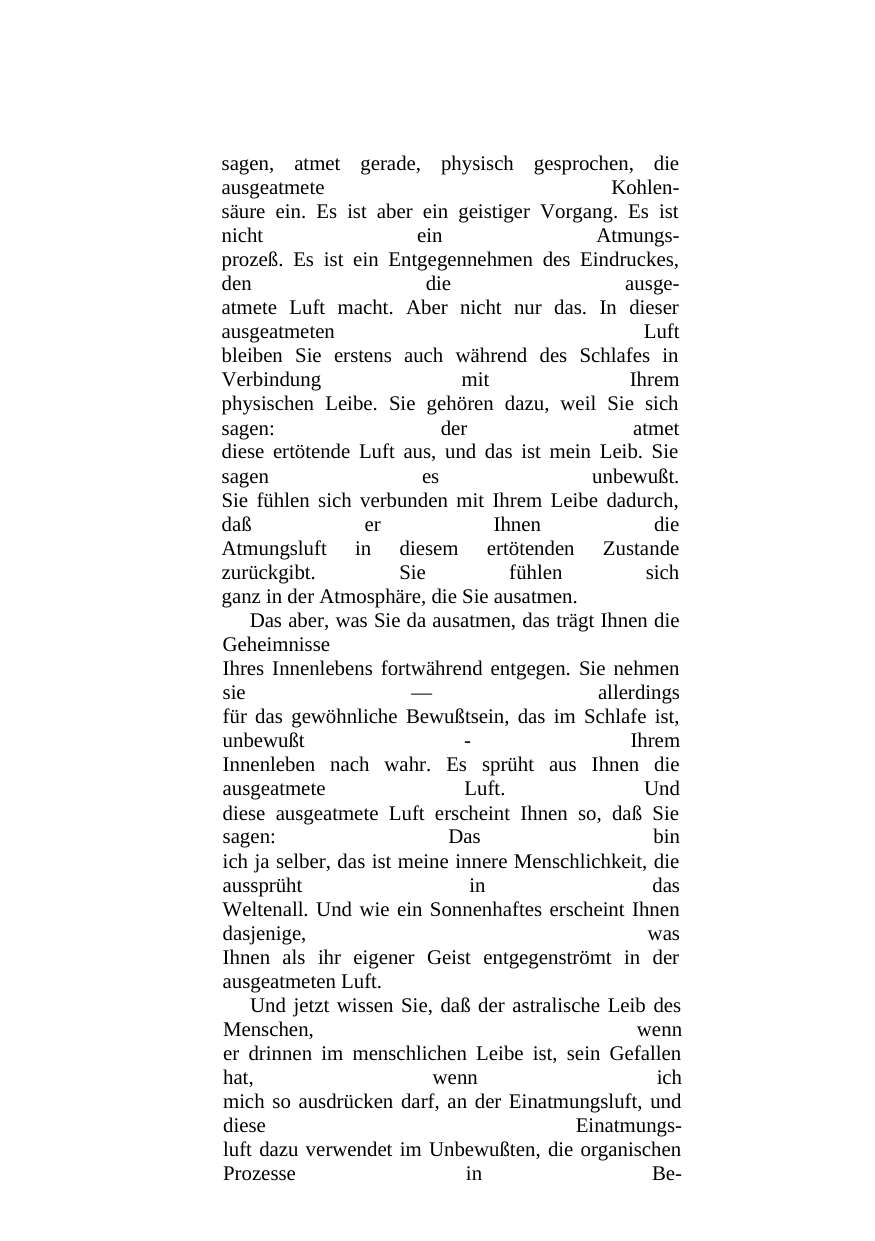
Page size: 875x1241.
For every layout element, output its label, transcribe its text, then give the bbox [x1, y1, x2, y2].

text Das aber, was Sie da ausatmen, das trägt Ihnen die Geheimnisse Ihres Innenlebens fortwährend entgegen. Sie nehmen sie — allerdings für das gewöhnliche Bewußtsein, das im Schlafe ist, unbewußt - Ihrem Innenleben nach wahr. Es sprüht aus Ihnen die ausgeatmete Luft. Und diese ausgeatmete Luft erscheint Ihnen so, daß Sie sagen: Das bin ich ja selber, das ist meine innere Menschlichkeit, die aussprüht in das Weltenall. Und wie ein Sonnenhaftes erscheint Ihnen dasjenige, was Ihnen als ihr eigener Geist entgegenströmt in der ausgeatmeten Luft. [222, 608, 680, 993]
text sagen, atmet gerade, physisch gesprochen, die ausgeatmete Kohlen- säure ein. Es ist aber ein geistiger Vorgang. Es ist nicht ein Atmungs- prozeß. Es ist ein Entgegennehmen des Eindruckes, den die ausge- atmete Luft macht. Aber nicht nur das. In dieser ausgeatmeten Luft bleiben Sie erstens auch während des Schlafes in Verbindung mit Ihrem physischen Leibe. Sie gehören dazu, weil Sie sich sagen: der atmet diese ertötende Luft aus, und das ist mein Leib. Sie sagen es unbewußt. Sie fühlen sich verbunden mit Ihrem Leibe dadurch, daß er Ihnen die Atmungsluft in diesem ertötenden Zustande zurückgibt. Sie fühlen sich ganz in der Atmosphäre, die Sie ausatmen. [221, 151, 679, 608]
text Und jetzt wissen Sie, daß der astralische Leib des Menschen, wenn er drinnen im menschlichen Leibe ist, sein Gefallen hat, wenn ich mich so ausdrücken darf, an der Einatmungsluft, und diese Einatmungs- luft dazu verwendet im Unbewußten, die organischen Prozesse in Be- [223, 993, 682, 1185]
